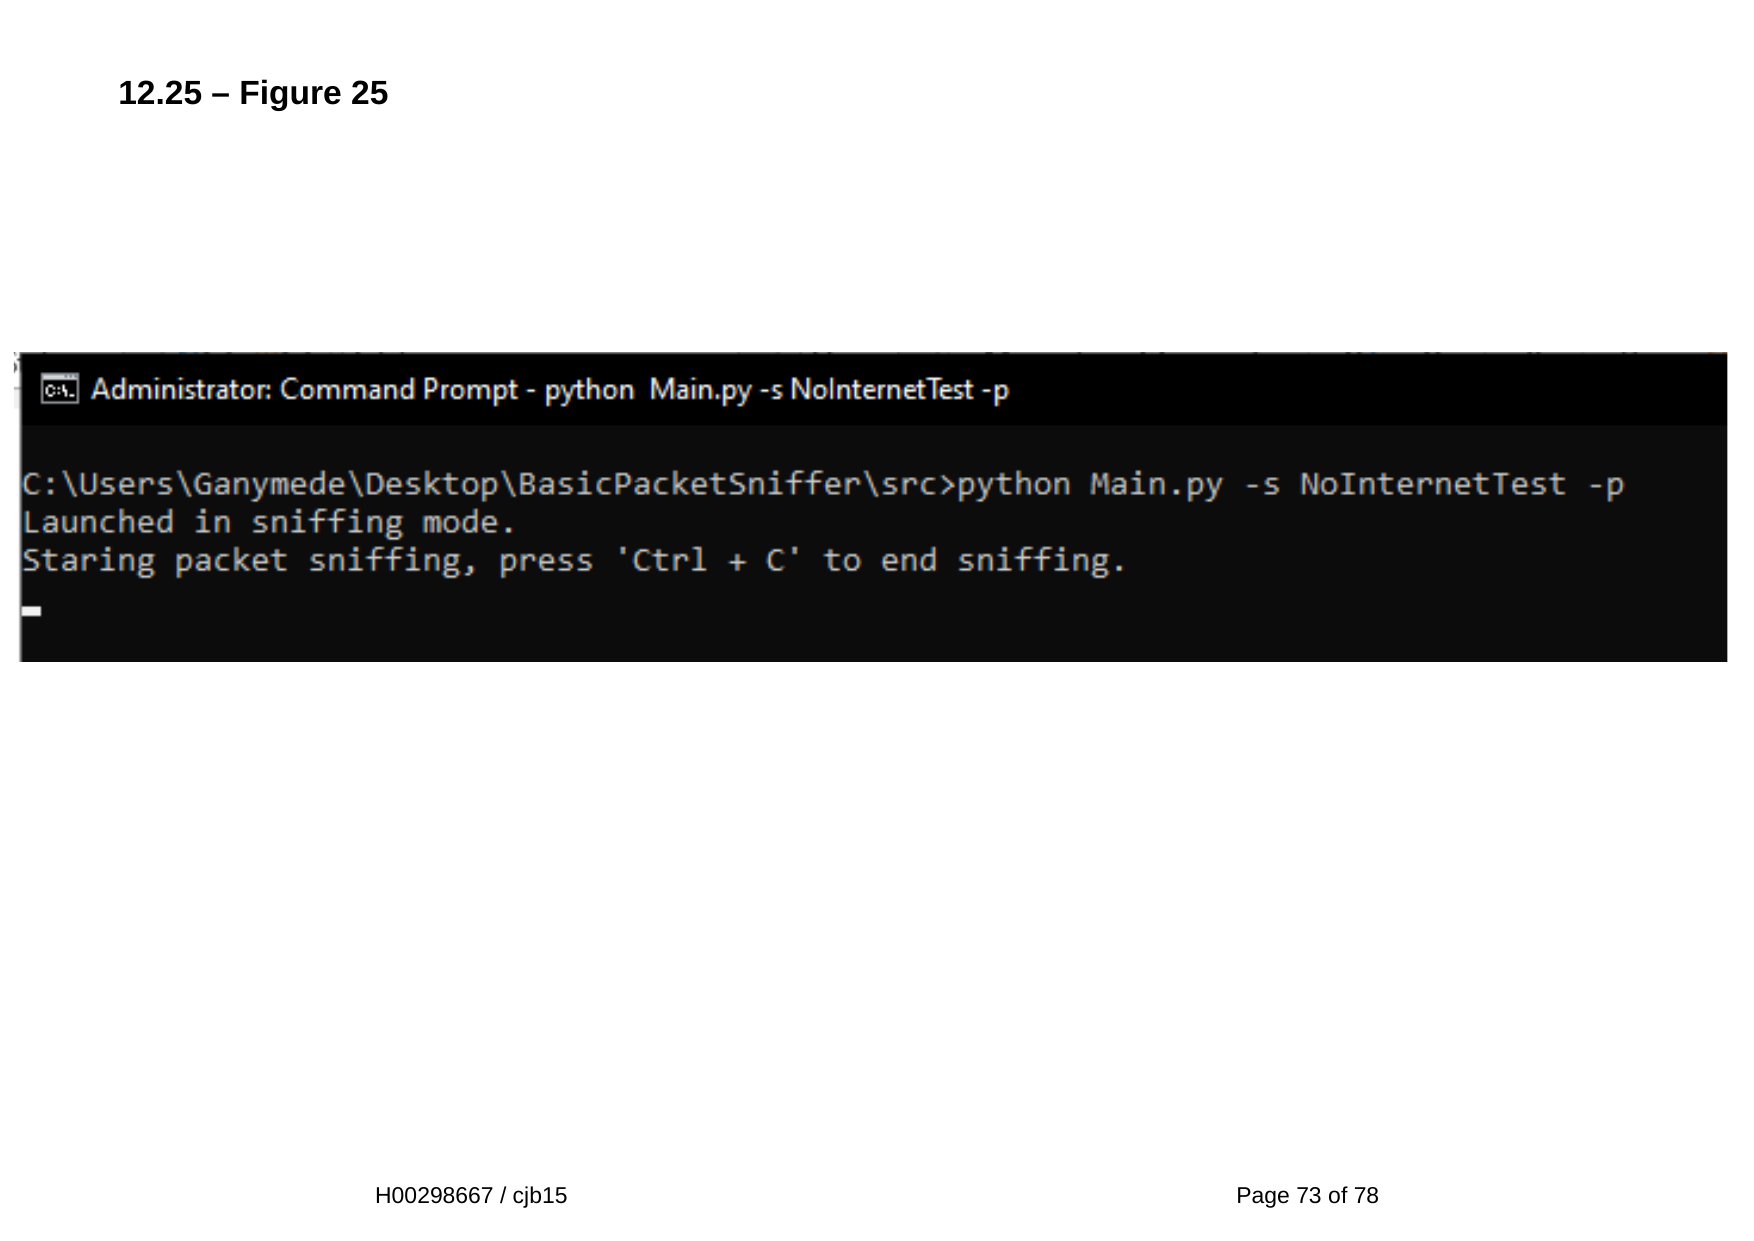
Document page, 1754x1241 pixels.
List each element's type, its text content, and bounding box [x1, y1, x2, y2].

picture [13, 352, 1728, 662]
subtitle 12.25 – Figure 25 [118, 73, 1636, 112]
